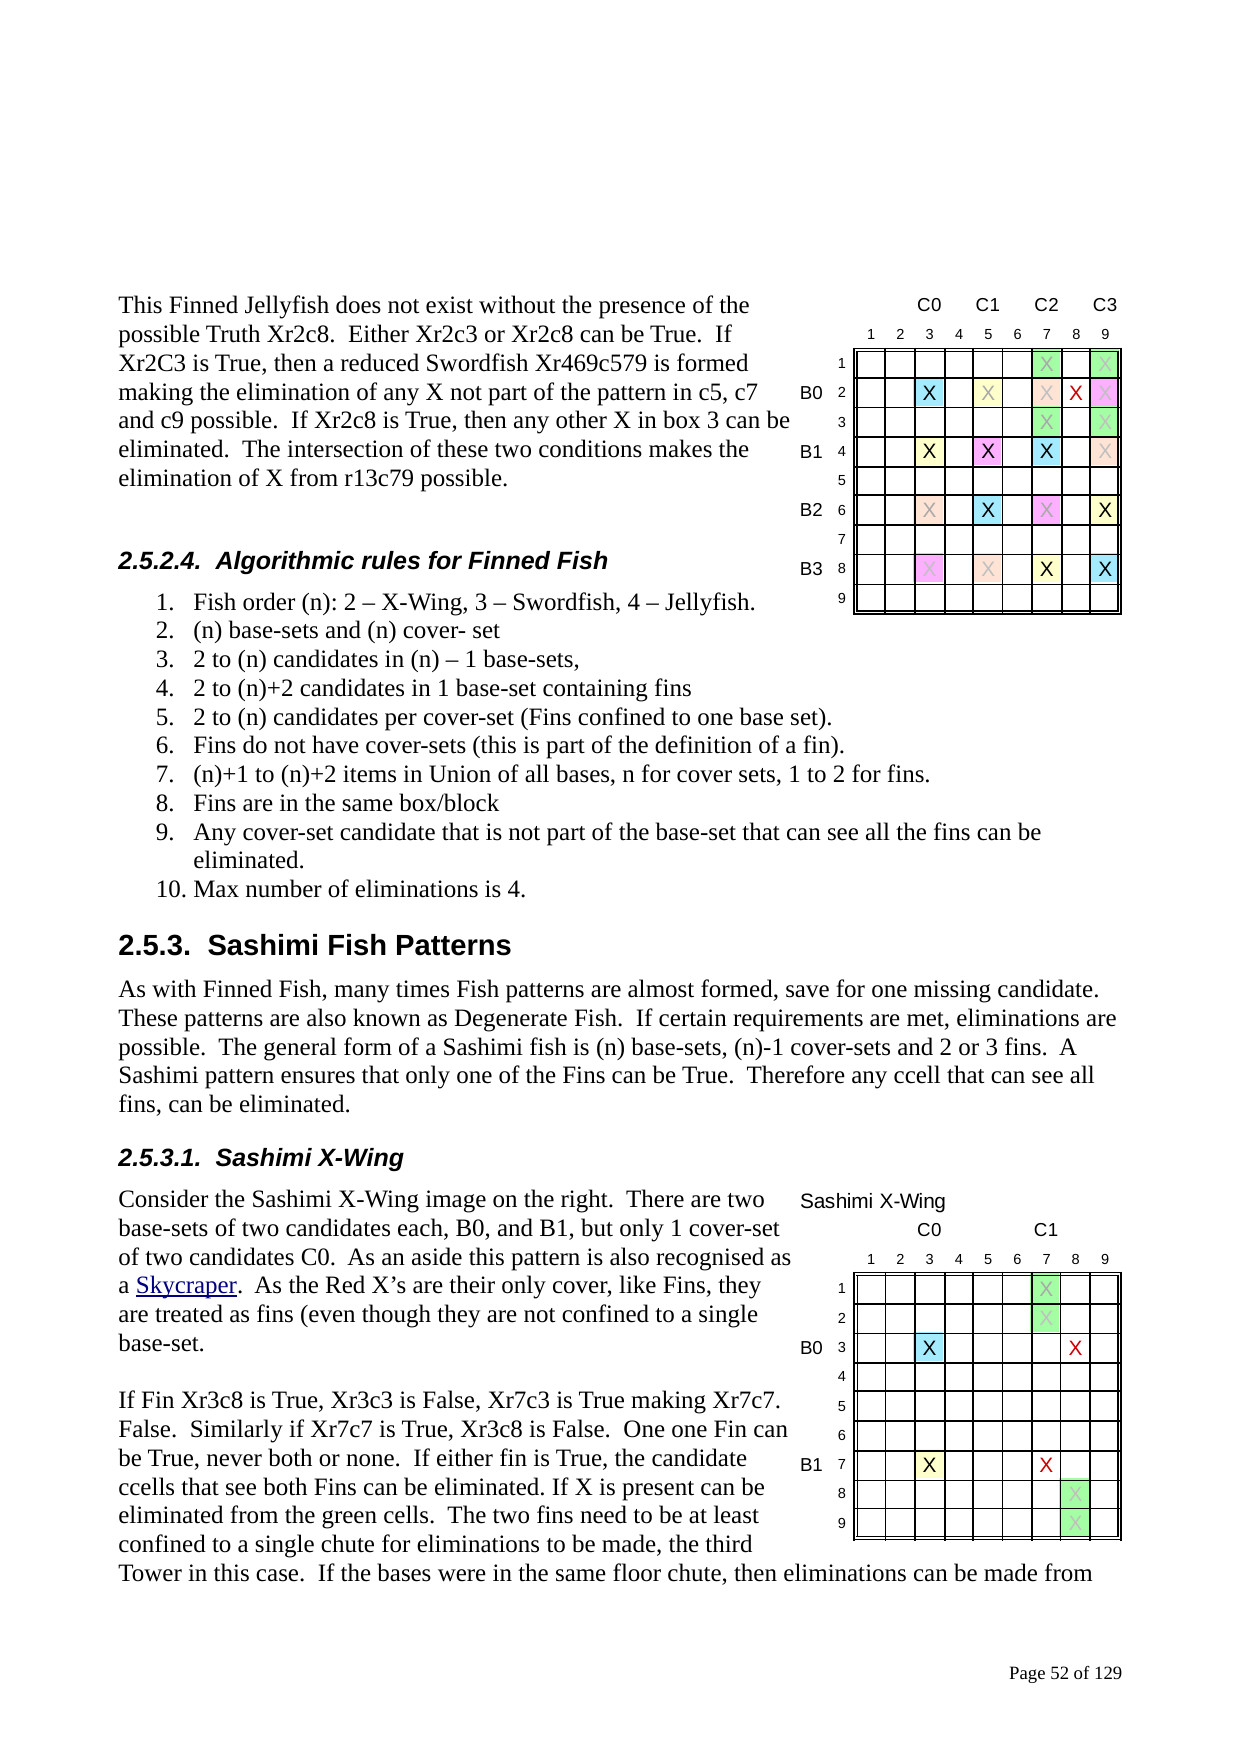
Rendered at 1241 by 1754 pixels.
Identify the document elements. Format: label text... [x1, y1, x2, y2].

list Any cover-set candidate that is not part of the base-set that can see all the fins can be eliminated. [156, 817, 1122, 874]
subtitle Algorithmic rules for Finned Fish [118, 546, 853, 574]
list Fish order (n): 2 – X-Wing, 3 – Swordfish, 4 – Jellyfish. [156, 587, 1122, 616]
subtitle Sashimi X-Wing [118, 1143, 1122, 1172]
list (n)+1 to (n)+2 items in Union of all bases, n for cover sets, 1 to 2 for fins. [156, 759, 1122, 788]
text As with Finned Fish, many times Fish patterns are almost formed, save for one missing candidate. These patterns are also known as Degenerate Fish. If certain requirements are met, eliminations are possible. The general form of a Sashimi fish is (n) base-sets, (n)-1 cover-sets and 2 or 3 fins. A Sashimi pattern ensures that only one of the Fins can be True. Therefore any ccell that can see all fins, can be eliminated. [118, 974, 1122, 1118]
list 2 to (n) candidates in (n) – 1 base-sets, [156, 644, 1122, 673]
text Consider the Sashimi X-Wing image on the right. There are two base-sets of two candidates each, B0, and B1, but only 1 cover-set of two candidates C0. As an aside this pattern is also recognised as a Skycraper. As the Red X’s are their only cover, like Fins, they are treated as fins (even though they are not confined to a single base-set. [118, 1184, 1122, 1357]
text If Fin Xr3c8 is True, Xr3c3 is False, Xr7c3 is True making Xr7c7. False. Similarly if Xr7c7 is True, Xr3c8 is False. One one Fin can be True, never both or none. If either fin is True, the candidate ccells that see both Fins can be eliminated. If X is present can be eliminated from the green cells. The two fins need to be at least confined to a single chute for eliminations to be made, the third Tower in this case. If the bases were in the same floor chute, then eliminations can be made from [118, 1385, 1122, 1587]
list Fins do not have cover-sets (this is part of the definition of a fin). [156, 731, 1122, 759]
list 2 to (n) candidates per cover-set (Fins confined to one base set). [156, 702, 1122, 731]
list Fins are in the same box/block [156, 788, 1122, 817]
list Max number of eliminations is 4. [156, 874, 1122, 903]
list 2 to (n)+2 candidates in 1 base-set containing fins [156, 673, 1122, 702]
list (n) base-sets and (n) cover- set [156, 616, 1122, 644]
text This Finned Jellyfish does not exist without the presence of the possible Truth Xr2c8. Either Xr2c3 or Xr2c8 can be True. If Xr2C3 is True, then a reduced Swordfish Xr469c579 is formed making the elimination of any X not part of the pattern in c5, c7 and c9 possible. If Xr2c8 is True, then any other X in box 3 can be eliminated. The intersection of these two conditions makes the elimination of X from r13c79 possible. [118, 291, 1122, 492]
subtitle Sashimi Fish Patterns [118, 928, 1122, 962]
